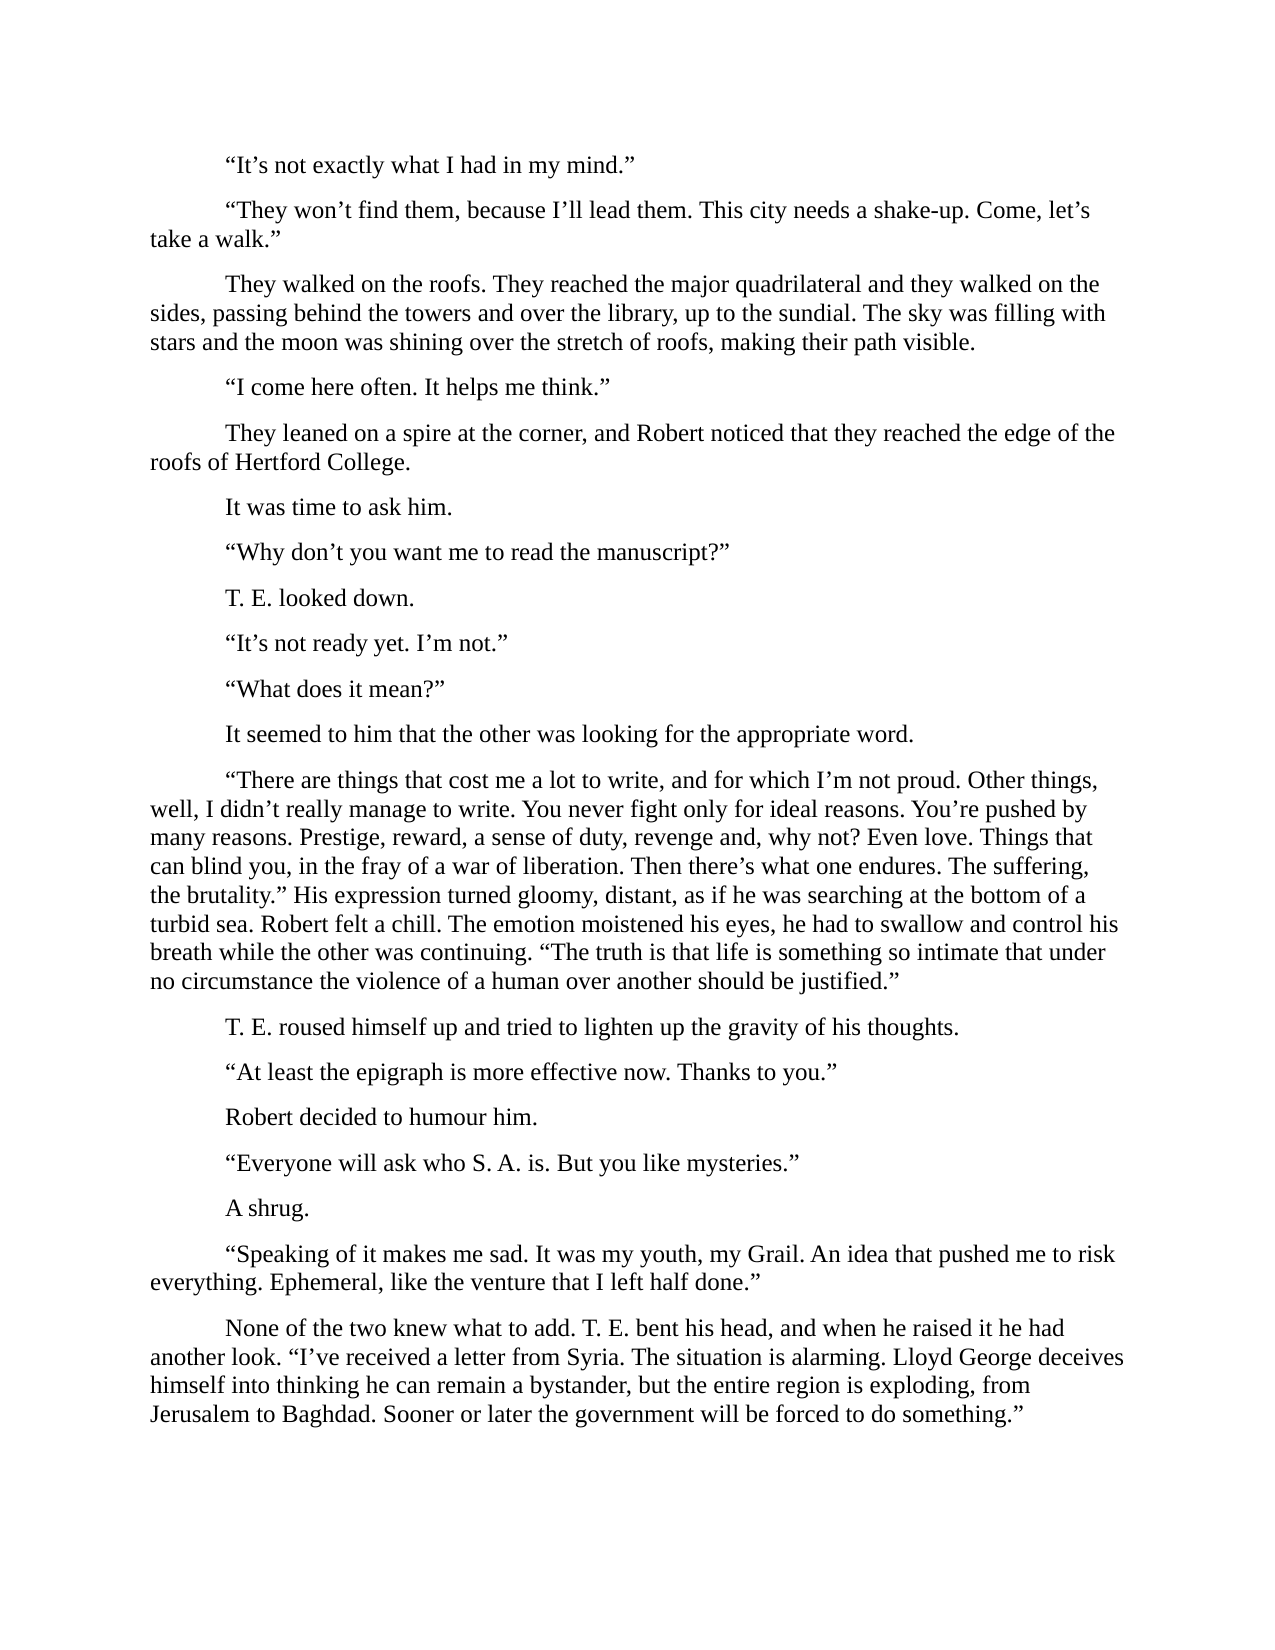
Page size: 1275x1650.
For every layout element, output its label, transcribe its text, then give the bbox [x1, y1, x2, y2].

text Robert decided to humour him. [150, 1102, 1125, 1131]
text “Everyone will ask who S. A. is. But you like mysteries.” [150, 1148, 1125, 1177]
text “What does it mean?” [150, 674, 1125, 703]
text “Why don’t you want me to read the manuscript?” [150, 537, 1125, 566]
text “They won’t find them, because I’ll lead them. This city needs a shake-up. Come, let’s take a walk.” [150, 195, 1125, 253]
text None of the two knew what to add. T. E. bent his head, and when he raised it he had another look. “I’ve received a letter from Syria. The situation is alarming. Lloyd George deceives himself into thinking he can remain a bystander, but the entire region is exploding, from Jerusalem to Baghdad. Sooner or later the government will be forced to do something.” [150, 1313, 1125, 1428]
text It seemed to him that the other was looking for the appropriate word. [150, 719, 1125, 748]
text A shrug. [150, 1193, 1125, 1222]
text It was time to ask him. [150, 492, 1125, 521]
text They leaned on a spire at the corner, and Robert noticed that they reached the edge of the roofs of Hertford College. [150, 418, 1125, 475]
text “It’s not ready yet. I’m not.” [150, 628, 1125, 657]
text “It’s not exactly what I had in my mind.” [150, 150, 1125, 179]
text “I come here often. It helps me think.” [150, 372, 1125, 401]
text T. E. looked down. [150, 583, 1125, 612]
text “At least the epigraph is more effective now. Thanks to you.” [150, 1057, 1125, 1086]
text They walked on the roofs. They reached the major quadrilateral and they walked on the sides, passing behind the towers and over the library, up to the sundial. The sky was filling with stars and the moon was shining over the stretch of roofs, making their path visible. [150, 269, 1125, 356]
text T. E. roused himself up and tried to lighten up the gravity of his thoughts. [150, 1012, 1125, 1040]
text “There are things that cost me a lot to write, and for which I’m not proud. Other things, well, I didn’t really manage to write. You never fight only for ideal reasons. You’re pushed by many reasons. Prestige, reward, a sense of duty, revenge and, why not? Even love. Things that can blind you, in the fray of a war of liberation. Then there’s what one endures. The suffering, the brutality.” His expression turned gloomy, distant, as if he was searching at the bottom of a turbid sea. Robert felt a chill. The emotion moistened his eyes, he had to swallow and control his breath while the other was continuing. “The truth is that life is something so intimate that under no circumstance the violence of a human over another should be justified.” [150, 765, 1125, 995]
text “Speaking of it makes me sad. It was my youth, my Grail. An idea that pushed me to risk everything. Ephemeral, like the venture that I left half done.” [150, 1239, 1125, 1296]
